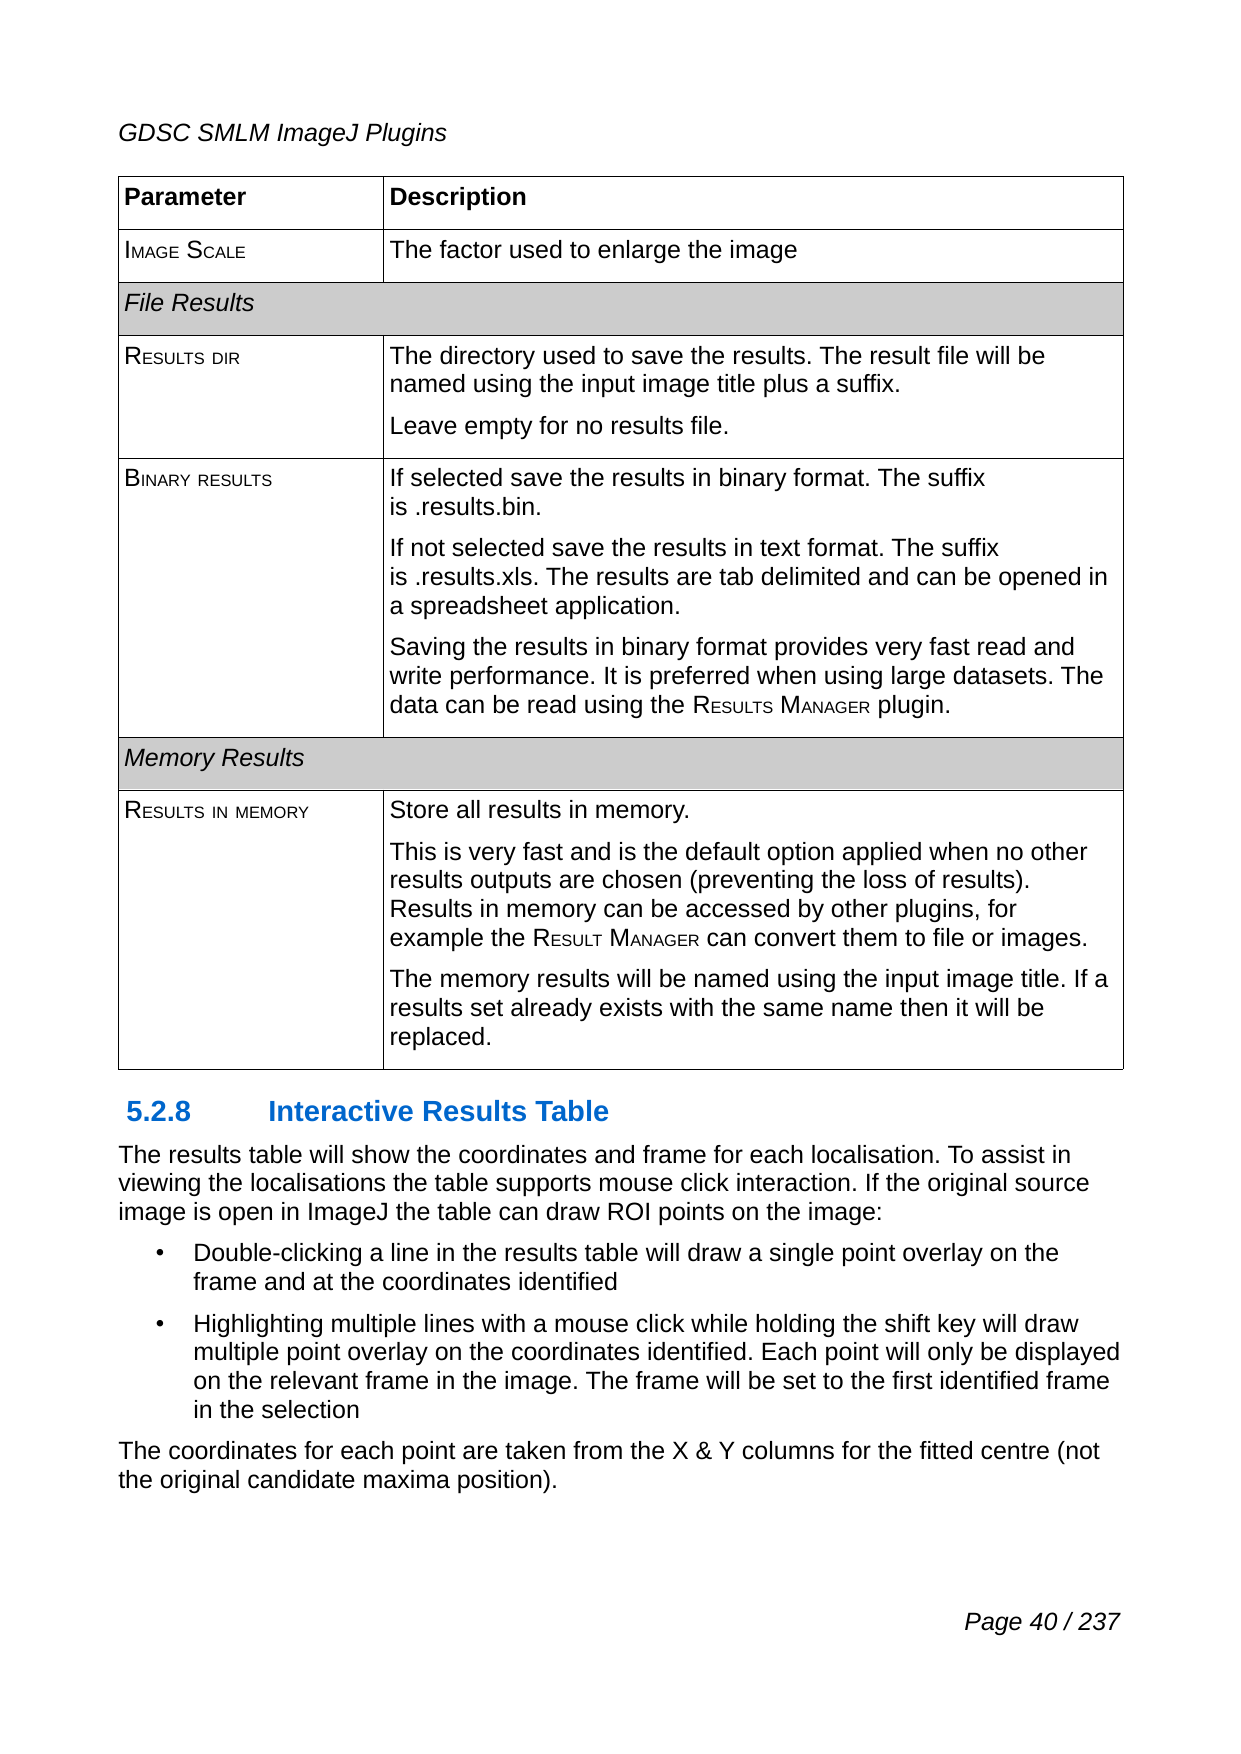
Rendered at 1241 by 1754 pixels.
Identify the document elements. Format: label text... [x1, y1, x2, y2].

table_cell The directory used to save the results. The result file will be named using the input image title plus a suffix. Leave empty for no results file. [384, 336, 1123, 458]
table_cell Binary results [119, 459, 383, 737]
text The coordinates for each point are taken from the X & Y columns for the fitted centre (not the original candidate maxima position). [118, 1436, 1122, 1494]
subtitle Interactive Results Table [118, 1094, 1122, 1127]
table_cell Memory Results [119, 738, 1123, 789]
table_cell Results dir [119, 336, 383, 458]
text The results table will show the coordinates and frame for each localisation. To assist in viewing the localisations the table supports mouse click interaction. If the original source image is open in ImageJ the table can draw ROI points on the image: [118, 1140, 1122, 1226]
table_cell Store all results in memory. This is very fast and is the default option applied when no other results outputs are chosen (preventing the loss of results). Results in memory can be accessed by other plugins, for example the Result Manager can convert them to file or images. The memory results will be named using the input image title. If a results set already exists with the same name then it will be replaced. [384, 791, 1123, 1068]
table_cell Results in memory [119, 791, 383, 1068]
table_header Parameter [119, 177, 383, 229]
table_cell File Results [119, 283, 1123, 335]
table_cell Image Scale [119, 230, 383, 282]
list Highlighting multiple lines with a mouse click while holding the shift key will draw multiple point overlay on the coordinates identified. Each point will only be displayed on the relevant frame in the image. The frame will be set to the first identified frame in the selection [156, 1308, 1122, 1424]
table_cell The factor used to enlarge the image [384, 230, 1123, 282]
table_header Description [384, 177, 1123, 229]
list Double-clicking a line in the results table will draw a single point overlay on the frame and at the coordinates identified [156, 1238, 1122, 1296]
table_cell If selected save the results in binary format. The suffix is .results.bin. If not selected save the results in text format. The suffix is .results.xls. The results are tab delimited and can be opened in a spreadsheet application. Saving the results in binary format provides very fast read and write performance. It is preferred when using large datasets. The data can be read using the Results Manager plugin. [384, 459, 1123, 737]
